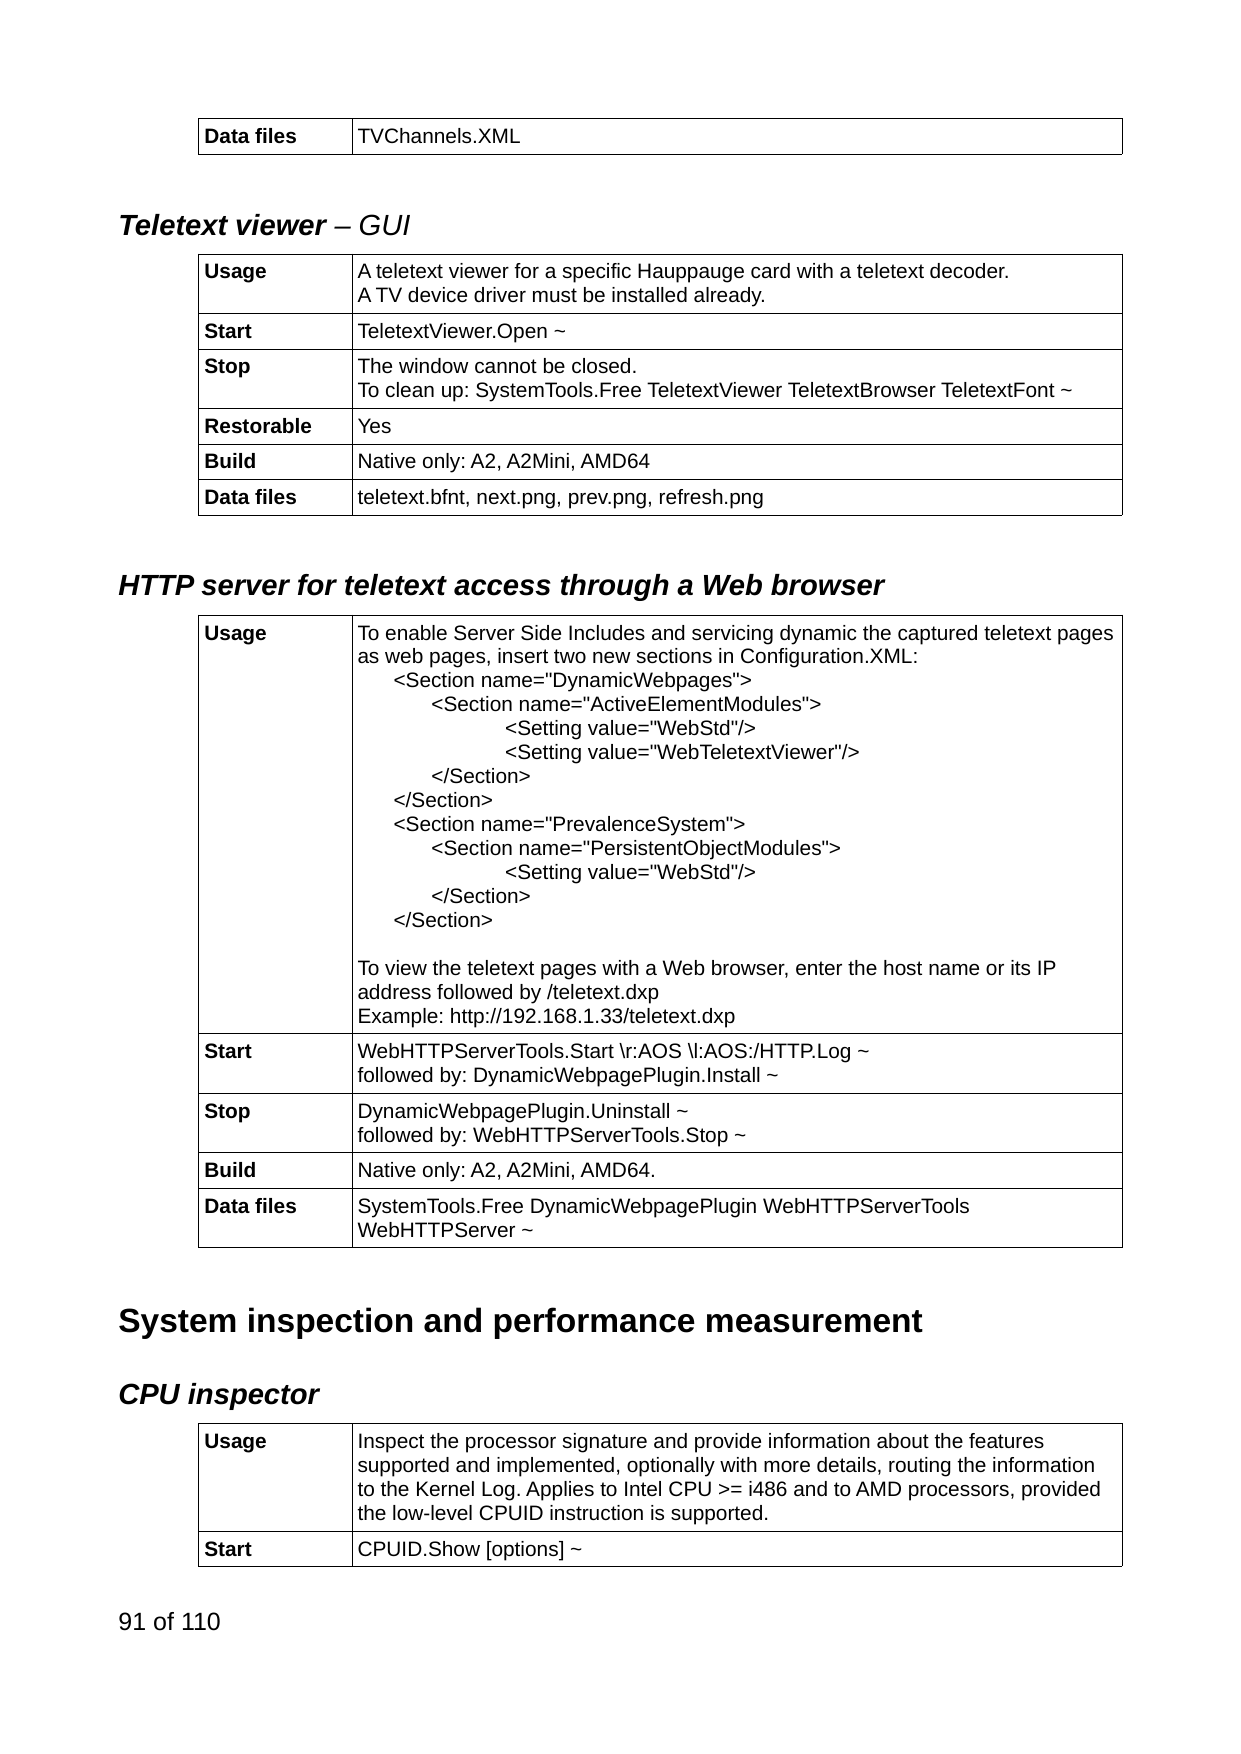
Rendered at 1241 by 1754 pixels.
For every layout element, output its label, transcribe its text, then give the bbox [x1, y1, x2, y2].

table_cell TVChannels.XML [353, 119, 1122, 154]
table_cell Stop [199, 350, 352, 408]
table_cell DynamicWebpagePlugin.Uninstall ~ followed by: WebHTTPServerTools.Stop ~ [353, 1094, 1122, 1152]
table_cell Build [199, 445, 352, 479]
table_header Usage [199, 616, 352, 1033]
table_header Usage [199, 1424, 352, 1531]
table_header A teletext viewer for a specific Hauppauge card with a teletext decoder. A TV device driver must be installed already. [353, 255, 1122, 313]
table_cell Data files [199, 119, 352, 154]
table_cell Data files [199, 480, 352, 514]
table_cell Start [199, 1034, 352, 1093]
table_cell Yes [353, 409, 1122, 443]
subtitle Teletext viewer – GUI [118, 207, 1122, 241]
table_cell Native only: A2, A2Mini, AMD64 [353, 445, 1122, 479]
table_header To enable Server Side Includes and servicing dynamic the captured teletext pages as web pages, insert two new sections in Configuration.XML: <Section name="DynamicWebpages"> <Section name="ActiveElementModules"> <Setting value="WebStd"/> <Setting value="WebTeletextViewer"/> </Section> </Section> <Section name="PrevalenceSystem"> <Section name="PersistentObjectModules"> <Setting value="WebStd"/> </Section> </Section> To view the teletext pages with a Web browser, enter the host name or its IP address followed by /teletext.dxp Example: http://192.168.1.33/teletext.dxp [353, 616, 1122, 1033]
table_cell Stop [199, 1094, 352, 1152]
table_cell WebHTTPServerTools.Start \r:AOS \l:AOS:/HTTP.Log ~ followed by: DynamicWebpagePlugin.Install ~ [353, 1034, 1122, 1093]
table_cell Restorable [199, 409, 352, 443]
table_cell teletext.bfnt, next.png, prev.png, refresh.png [353, 480, 1122, 514]
table_cell The window cannot be closed. To clean up: SystemTools.Free TeletextViewer TeletextBrowser TeletextFont ~ [353, 350, 1122, 408]
table_cell Build [199, 1153, 352, 1188]
subtitle HTTP server for teletext access through a Web browser [118, 568, 1122, 602]
table_cell TeletextViewer.Open ~ [353, 314, 1122, 348]
table_cell Data files [199, 1189, 352, 1247]
table_cell CPUID.Show [options] ~ [353, 1532, 1122, 1566]
table_header Usage [199, 255, 352, 313]
subtitle System inspection and performance measurement [118, 1301, 1122, 1340]
table_cell Native only: A2, A2Mini, AMD64. [353, 1153, 1122, 1188]
subtitle CPU inspector [118, 1377, 1122, 1411]
table_cell SystemTools.Free DynamicWebpagePlugin WebHTTPServerTools WebHTTPServer ~ [353, 1189, 1122, 1247]
table_cell Start [199, 1532, 352, 1566]
table_cell Start [199, 314, 352, 348]
table_header Inspect the processor signature and provide information about the features supported and implemented, optionally with more details, routing the information to the Kernel Log. Applies to Intel CPU >= i486 and to AMD processors, provided the low-level CPUID instruction is supported. [353, 1424, 1122, 1531]
